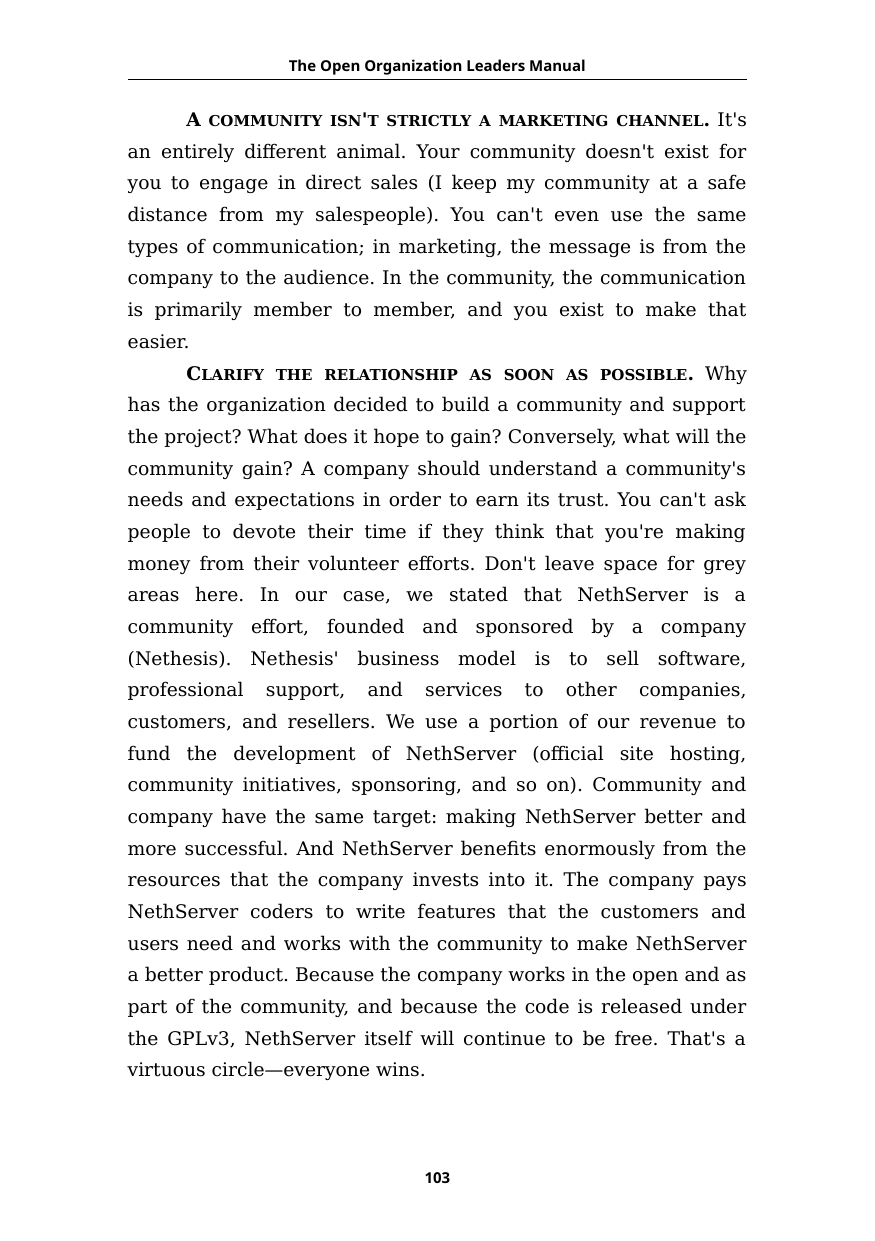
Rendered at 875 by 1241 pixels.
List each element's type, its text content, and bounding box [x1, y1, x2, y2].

text A community isn't strictly a marketing channel. It's an entirely different animal. Your community doesn't exist for you to engage in direct sales (I keep my community at a safe distance from my salespeople). You can't even use the same types of communication; in marketing, the message is from the company to the audience. In the community, the communication is primarily member to member, and you exist to make that easier. [127, 109, 747, 352]
text Clarify the relationship as soon as possible. Why has the organization decided to build a community and support the project? What does it hope to gain? Conversely, what will the community gain? A company should understand a community's needs and expectations in order to earn its trust. You can't ask people to devote their time if they think that you're making money from their volunteer efforts. Don't leave space for grey areas here. In our case, we stated that NethServer is a community effort, founded and sponsored by a company (Nethesis). Nethesis' business model is to sell software, professional support, and services to other companies, customers, and resellers. We use a portion of our revenue to fund the development of NethServer (official site hosting, community initiatives, sponsoring, and so on). Community and company have the same target: making NethServer better and more successful. And NethServer benefits enormously from the resources that the company invests into it. The company pays NethServer coders to write features that the customers and users need and works with the community to make NethServer a better product. Because the company works in the open and as part of the community, and because the code is released under the GPLv3, NethServer itself will continue to be free. That's a virtuous circle—everyone wins. [127, 362, 747, 1081]
